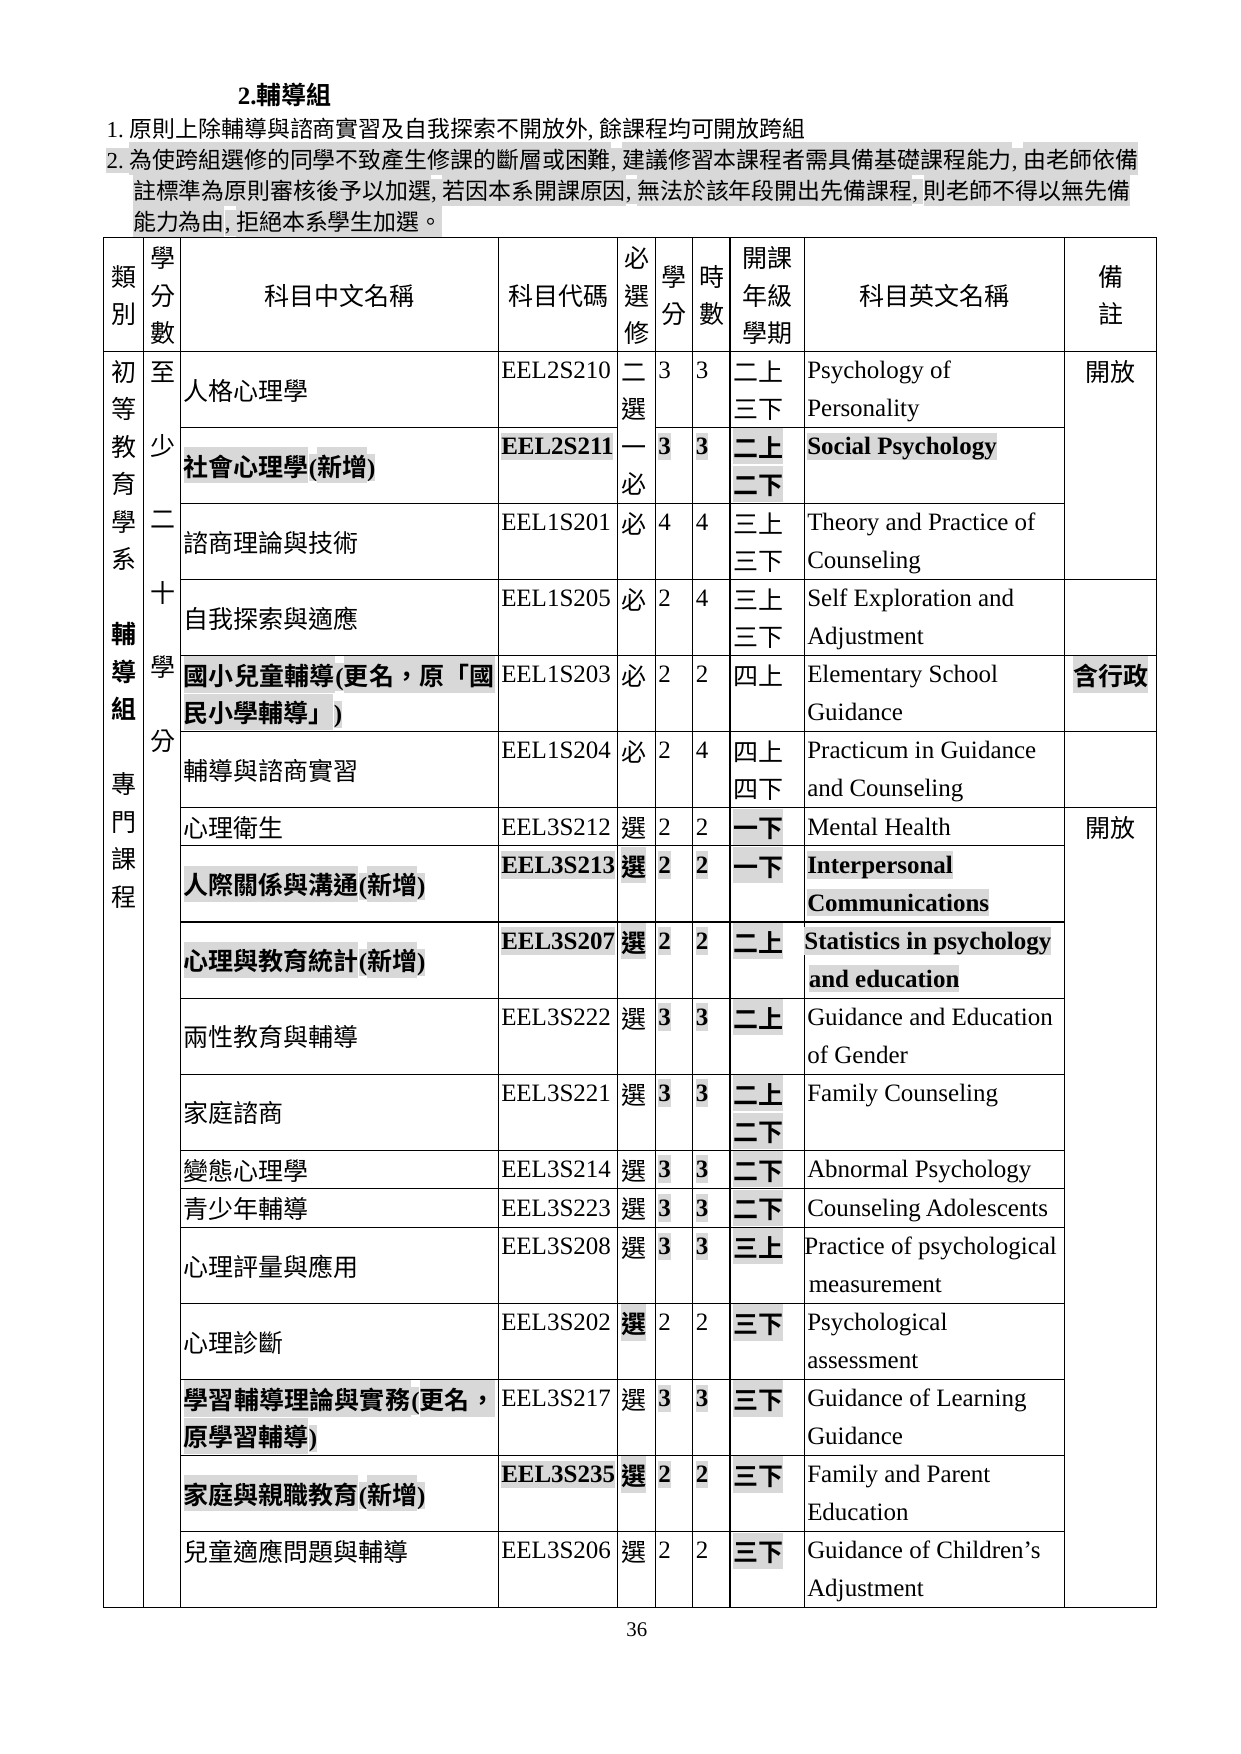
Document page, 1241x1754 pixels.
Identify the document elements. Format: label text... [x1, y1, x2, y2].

table_cell Elementary School Guidance [805, 656, 1064, 731]
table_cell 2 [656, 732, 692, 807]
table_cell 4 [693, 732, 729, 807]
table_cell 兩性教育與輔導 [181, 999, 498, 1073]
table_cell 心理評量與應用 [181, 1228, 498, 1303]
table_header 類 別 [104, 238, 143, 351]
table_cell 變態心理學 [181, 1151, 498, 1188]
table_cell 2 [693, 1456, 729, 1531]
table_cell 心理與教育統計(新增) [181, 923, 498, 997]
table_cell 3 [656, 1075, 692, 1149]
table_cell [1065, 732, 1156, 807]
table_cell 國小兒童輔導(更名，原「國民小學輔導」) [181, 656, 498, 731]
table_cell 2 [656, 1304, 692, 1379]
table_header 備 註 [1065, 238, 1156, 351]
text 2. 為使跨組選修的同學不致產生修課的斷層或困難, 建議修習本課程者需具備基礎課程能力, 由老師依備註標準為原則審核後予以加選, 若因本系開課原因, 無法於該年段開出先備課程, 則老師不得以無先備能力為由, 拒絕本系學生加選。 [106, 143, 1152, 237]
table_cell Statistics in psychology and education [805, 923, 1064, 997]
table_cell 一下 [731, 808, 804, 845]
table_cell 家庭諮商 [181, 1075, 498, 1149]
table_cell [1065, 580, 1156, 655]
table_cell 三下 [731, 1456, 804, 1531]
table_cell 四上 [731, 656, 804, 731]
table_cell 2 [693, 923, 729, 997]
table_cell Abnormal Psychology [805, 1151, 1064, 1188]
table_cell 3 [656, 1151, 692, 1188]
table_cell EEL3S213 [499, 846, 617, 921]
table_cell 4 [693, 504, 729, 579]
table_header 學分 [656, 238, 692, 351]
table_cell 必 [618, 580, 655, 655]
table_cell EEL3S222 [499, 999, 617, 1073]
table_cell 選 [618, 999, 655, 1073]
table_cell 自我探索與適應 [181, 580, 498, 655]
table_cell 三上 [731, 1228, 804, 1303]
table_cell EEL3S217 [499, 1380, 617, 1455]
table_header 時 數 [693, 238, 729, 351]
table_cell 青少年輔導 [181, 1189, 498, 1227]
table_cell EEL3S235 [499, 1456, 617, 1531]
table_cell EEL3S208 [499, 1228, 617, 1303]
table_cell EEL1S201 [499, 504, 617, 579]
table_cell 必 [618, 656, 655, 731]
table_cell 2 [693, 656, 729, 731]
table_cell 2 [693, 808, 729, 845]
table_header 開課 年級 學期 [731, 238, 804, 351]
table_cell 4 [656, 504, 692, 579]
table_cell 3 [693, 352, 729, 427]
table_cell 三上三下 [731, 580, 804, 655]
table_cell Theory and Practice of Counseling [805, 504, 1064, 579]
table_cell 2 [693, 1304, 729, 1379]
table_cell 二上三下 [731, 352, 804, 427]
table_cell Counseling Adolescents [805, 1189, 1064, 1227]
table_cell 學習輔導理論與實務(更名，原學習輔導) [181, 1380, 498, 1455]
table_cell 選 [618, 923, 655, 997]
table_cell 2 [656, 1532, 692, 1607]
table_cell 2 [656, 656, 692, 731]
table_cell 心理衛生 [181, 808, 498, 845]
table_cell 3 [693, 1380, 729, 1455]
table_cell 3 [693, 1228, 729, 1303]
table_cell 開放 [1065, 808, 1156, 1607]
table_cell 2 [656, 580, 692, 655]
table_cell 2 [693, 846, 729, 921]
table_cell EEL3S221 [499, 1075, 617, 1149]
text 1. 原則上除輔導與諮商實習及自我探索不開放外, 餘課程均可開放跨組 [106, 112, 1152, 143]
table_cell Guidance of Learning Guidance [805, 1380, 1064, 1455]
table_cell Practicum in Guidance and Counseling [805, 732, 1064, 807]
table_cell EEL1S205 [499, 580, 617, 655]
table_cell Interpersonal Communications [805, 846, 1064, 921]
table_cell 選 [618, 1151, 655, 1188]
table_cell Self Exploration and Adjustment [805, 580, 1064, 655]
table_cell 選 [618, 846, 655, 921]
table_cell 選 [618, 1228, 655, 1303]
table_cell 二選一必 [618, 352, 655, 503]
table_header 科目中文名稱 [181, 238, 498, 351]
table_cell 3 [693, 1075, 729, 1149]
table_cell 必 [618, 732, 655, 807]
table_cell EEL3S223 [499, 1189, 617, 1227]
table_cell 三下 [731, 1304, 804, 1379]
table_cell 三上三下 [731, 504, 804, 579]
table_cell 人際關係與溝通(新增) [181, 846, 498, 921]
table_cell 3 [656, 1189, 692, 1227]
table_cell 開放 [1065, 352, 1156, 579]
table_cell 選 [618, 808, 655, 845]
table_cell 兒童適應問題與輔導 [181, 1532, 498, 1607]
table_header 科目代碼 [499, 238, 617, 351]
table_cell 心理診斷 [181, 1304, 498, 1379]
table_cell 3 [693, 428, 729, 503]
table_cell Family Counseling [805, 1075, 1064, 1149]
table_cell 二下 [731, 1189, 804, 1227]
table_cell 社會心理學(新增) [181, 428, 498, 503]
table_cell 三下 [731, 1532, 804, 1607]
table_cell 3 [656, 428, 692, 503]
table_cell 2 [693, 1532, 729, 1607]
table_cell 家庭與親職教育(新增) [181, 1456, 498, 1531]
table_cell Psychology of Personality [805, 352, 1064, 427]
table_cell 二下 [731, 1151, 804, 1188]
table_cell 一下 [731, 846, 804, 921]
table_cell 2 [656, 1456, 692, 1531]
table_cell Guidance and Education of Gender [805, 999, 1064, 1073]
table_cell 必 [618, 504, 655, 579]
table_cell 四上四下 [731, 732, 804, 807]
table_cell 選 [618, 1075, 655, 1149]
table_cell 2 [656, 923, 692, 997]
table_cell EEL3S206 [499, 1532, 617, 1607]
table_cell 2 [656, 846, 692, 921]
table_cell 選 [618, 1380, 655, 1455]
table_header 學分數 [144, 238, 180, 351]
table_cell 3 [656, 1380, 692, 1455]
text 2.輔導組 [106, 74, 1152, 112]
table_cell Social Psychology [805, 428, 1064, 503]
table_cell Psychological assessment [805, 1304, 1064, 1379]
table_cell Practice of psychological measurement [805, 1228, 1064, 1303]
table_cell 輔導與諮商實習 [181, 732, 498, 807]
table_cell Mental Health [805, 808, 1064, 845]
table_cell EEL1S203 [499, 656, 617, 731]
table_cell 3 [693, 999, 729, 1073]
table_cell 3 [693, 1151, 729, 1188]
table_header 必選修 [618, 238, 655, 351]
table_cell 選 [618, 1304, 655, 1379]
table_cell EEL2S211 [499, 428, 617, 503]
table_cell EEL1S204 [499, 732, 617, 807]
table_cell 2 [656, 808, 692, 845]
table_cell EEL2S210 [499, 352, 617, 427]
table_cell EEL3S202 [499, 1304, 617, 1379]
table_cell 至 少 二 十 學 分 [144, 352, 180, 1607]
table_cell 三下 [731, 1380, 804, 1455]
table_cell 3 [656, 999, 692, 1073]
table_cell 4 [693, 580, 729, 655]
table_cell 諮商理論與技術 [181, 504, 498, 579]
table_cell 初等教 育學系 輔導組 專門課程 [104, 352, 143, 1607]
table_cell 人格心理學 [181, 352, 498, 427]
table_cell 二上 [731, 999, 804, 1073]
table_cell Family and Parent Education [805, 1456, 1064, 1531]
table_cell 選 [618, 1456, 655, 1531]
table_cell 二上二下 [731, 1075, 804, 1149]
table_cell 3 [656, 1228, 692, 1303]
table_header 科目英文名稱 [805, 238, 1064, 351]
table_cell EEL3S212 [499, 808, 617, 845]
table_cell 含行政 [1065, 656, 1156, 731]
table_cell EEL3S207 [499, 923, 617, 997]
table_cell 3 [656, 352, 692, 427]
table_cell 選 [618, 1189, 655, 1227]
table_cell 二上二下 [731, 428, 804, 503]
table_cell Guidance of Children’s Adjustment [805, 1532, 1064, 1607]
table_cell 3 [693, 1189, 729, 1227]
table_cell 二上 [731, 923, 804, 997]
table_cell EEL3S214 [499, 1151, 617, 1188]
table_cell 選 [618, 1532, 655, 1607]
